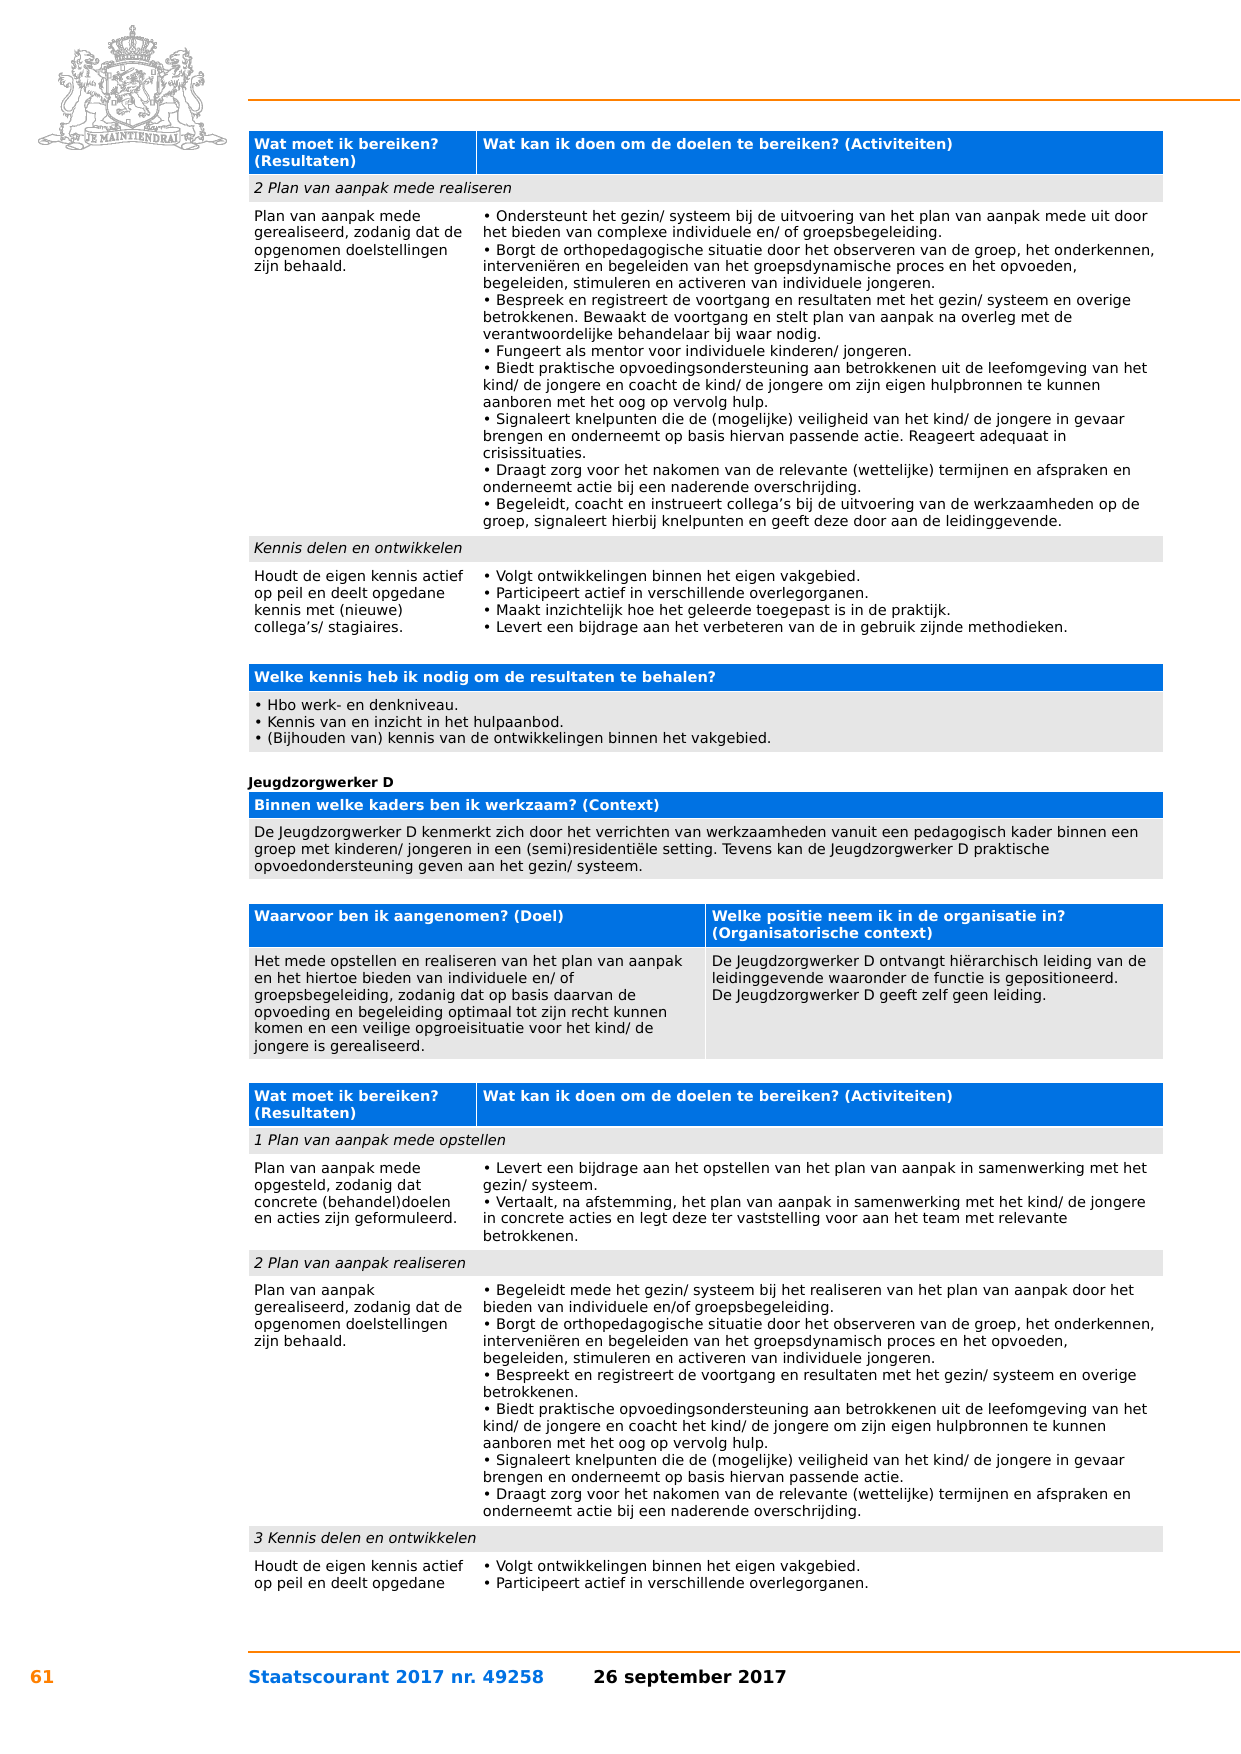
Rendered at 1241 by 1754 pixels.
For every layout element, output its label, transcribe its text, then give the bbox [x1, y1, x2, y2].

table_cell • Levert een bijdrage aan het opstellen van het plan van aanpak in samenwerking met het gezin/ systeem. • Vertaalt, na afstemming, het plan van aanpak in samenwerking met het kind/ de jongere in concrete acties en legt deze ter vaststelling voor aan het team met relevante betrokkenen. [477, 1155, 1163, 1249]
table_cell Plan van aanpak gerealiseerd, zodanig dat de opgenomen doelstellingen zijn behaald. [249, 1278, 476, 1524]
table_cell • Hbo werk- en denkniveau. • Kennis van en inzicht in het hulpaanbod. • (Bijhouden van) kennis van de ontwikkelingen binnen het vakgebied. [249, 692, 1163, 752]
table_header Waarvoor ben ik aangenomen? (Doel) [249, 904, 705, 947]
table_cell Houdt de eigen kennis actief op peil en deelt opgedane kennis met (nieuwe) collega’s/ stagiaires. [249, 563, 476, 640]
table_cell 3 Kennis delen en ontwikkelen [249, 1526, 1163, 1552]
table_header Wat kan ik doen om de doelen te bereiken? (Activiteiten) [477, 1083, 1163, 1126]
table_header Welke kennis heb ik nodig om de resultaten te behalen? [249, 664, 1163, 691]
table_cell • Ondersteunt het gezin/ systeem bij de uitvoering van het plan van aanpak mede uit door het bieden van complexe individuele en/ of groepsbegeleiding. • Borgt de orthopedagogische situatie door het observeren van de groep, het onderkennen, interveniëren en begeleiden van het groepsdynamische proces en het opvoeden, begeleiden, stimuleren en activeren van individuele jongeren. • Bespreek en registreert de voortgang en resultaten met het gezin/ systeem en overige betrokkenen. Bewaakt de voortgang en stelt plan van aanpak na overleg met de verantwoordelijke behandelaar bij waar nodig. • Fungeert als mentor voor individuele kinderen/ jongeren. • Biedt praktische opvoedingsondersteuning aan betrokkenen uit de leefomgeving van het kind/ de jongere en coacht de kind/ de jongere om zijn eigen hulpbronnen te kunnen aanboren met het oog op vervolg hulp. • Signaleert knelpunten die de (mogelijke) veiligheid van het kind/ de jongere in gevaar brengen en onderneemt op basis hiervan passende actie. Reageert adequaat in crisissituaties. • Draagt zorg voor het nakomen van de relevante (wettelijke) termijnen en afspraken en onderneemt actie bij een naderende overschrijding. • Begeleidt, coacht en instrueert collega’s bij de uitvoering van de werkzaamheden op de groep, signaleert hierbij knelpunten en geeft deze door aan de leidinggevende. [477, 203, 1163, 535]
table_header Jeugdzorgwerker D [248, 775, 1163, 791]
table_cell Plan van aanpak mede gerealiseerd, zodanig dat de opgenomen doelstellingen zijn behaald. [249, 203, 476, 535]
table_cell Plan van aanpak mede opgesteld, zodanig dat concrete (behandel)doelen en acties zijn geformuleerd. [249, 1155, 476, 1249]
table_cell • Volgt ontwikkelingen binnen het eigen vakgebied. • Participeert actief in verschillende overlegorganen. • Maakt inzichtelijk hoe het geleerde toegepast is in de praktijk. • Levert een bijdrage aan het verbeteren van de in gebruik zijnde methodieken. [477, 563, 1163, 640]
table_cell • Volgt ontwikkelingen binnen het eigen vakgebied. • Participeert actief in verschillende overlegorganen. [477, 1553, 1163, 1596]
table_cell Kennis delen en ontwikkelen [249, 536, 1163, 562]
table_header Wat moet ik bereiken? (Resultaten) [249, 1083, 476, 1126]
table_cell • Begeleidt mede het gezin/ systeem bij het realiseren van het plan van aanpak door het bieden van individuele en/of groepsbegeleiding. • Borgt de orthopedagogische situatie door het observeren van de groep, het onderkennen, interveniëren en begeleiden van het groepsdynamisch proces en het opvoeden, begeleiden, stimuleren en activeren van individuele jongeren. • Bespreekt en registreert de voortgang en resultaten met het gezin/ systeem en overige betrokkenen. • Biedt praktische opvoedingsondersteuning aan betrokkenen uit de leefomgeving van het kind/ de jongere en coacht het kind/ de jongere om zijn eigen hulpbronnen te kunnen aanboren met het oog op vervolg hulp. • Signaleert knelpunten die de (mogelijke) veiligheid van het kind/ de jongere in gevaar brengen en onderneemt op basis hiervan passende actie. • Draagt zorg voor het nakomen van de relevante (wettelijke) termijnen en afspraken en onderneemt actie bij een naderende overschrijding. [477, 1278, 1163, 1524]
table_cell 1 Plan van aanpak mede opstellen [249, 1128, 1163, 1154]
table_cell Binnen welke kaders ben ik werkzaam? (Context) [249, 792, 1163, 818]
table_header Wat moet ik bereiken? (Resultaten) [249, 131, 476, 174]
table_cell 2 Plan van aanpak realiseren [249, 1250, 1163, 1276]
table_header Wat kan ik doen om de doelen te bereiken? (Activiteiten) [477, 131, 1163, 174]
table_cell De Jeugdzorgwerker D kenmerkt zich door het verrichten van werkzaamheden vanuit een pedagogisch kader binnen een groep met kinderen/ jongeren in een (semi)residentiële setting. Tevens kan de Jeugdzorgwerker D praktische opvoedondersteuning geven aan het gezin/ systeem. [249, 819, 1163, 879]
table_cell De Jeugdzorgwerker D ontvangt hiërarchisch leiding van de leidinggevende waaronder de functie is gepositioneerd. De Jeugdzorgwerker D geeft zelf geen leiding. [706, 948, 1163, 1059]
table_cell Houdt de eigen kennis actief op peil en deelt opgedane [249, 1553, 476, 1596]
table_cell Het mede opstellen en realiseren van het plan van aanpak en het hiertoe bieden van individuele en/ of groepsbegeleiding, zodanig dat op basis daarvan de opvoeding en begeleiding optimaal tot zijn recht kunnen komen en een veilige opgroeisituatie voor het kind/ de jongere is gerealiseerd. [249, 948, 705, 1059]
table_header Welke positie neem ik in de organisatie in? (Organisatorische context) [706, 904, 1163, 947]
picture [38, 25, 227, 150]
table_cell 2 Plan van aanpak mede realiseren [249, 175, 1163, 202]
